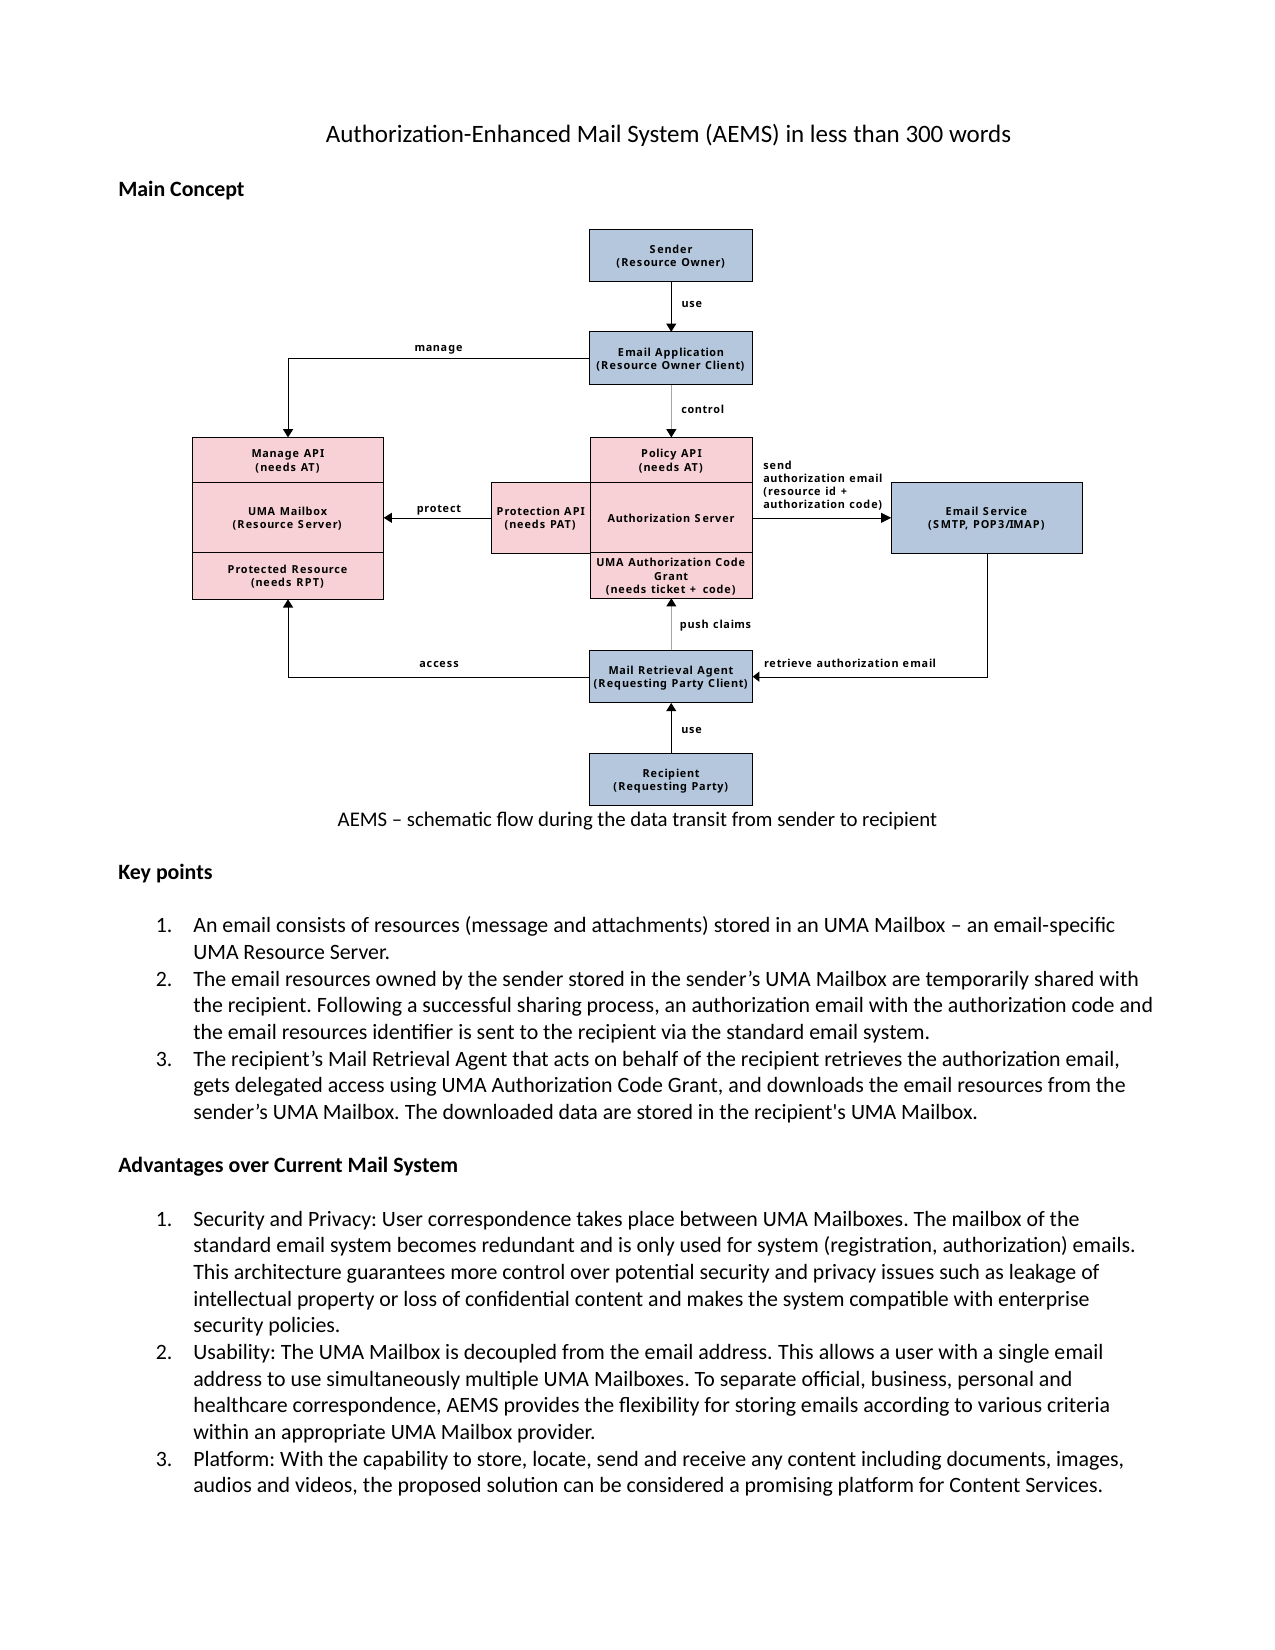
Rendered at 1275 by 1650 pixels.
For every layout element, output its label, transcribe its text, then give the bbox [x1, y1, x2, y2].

text Main Concept [118, 175, 1157, 202]
list The recipient’s Mail Retrieval Agent that acts on behalf of the recipient retrieves the authorization email, gets delegated access using UMA Authorization Code Grant, and downloads the email resources from the sender’s UMA Mailbox. The downloaded data are stored in the recipient's UMA Mailbox. [156, 1045, 1157, 1125]
list Usability: The UMA Mailbox is decoupled from the email address. This allows a user with a single email address to use simultaneously multiple UMA Mailboxes. To separate official, business, personal and healthcare correspondence, AEMS provides the flexibility for storing emails according to various criteria within an appropriate UMA Mailbox provider. [156, 1338, 1157, 1445]
text Key points [118, 858, 1157, 885]
text AEMS – schematic flow during the data transit from sender to recipient [118, 229, 1157, 832]
list Platform: With the capability to store, locate, send and receive any content including documents, images, audios and videos, the proposed solution can be considered a promising platform for Content Services. [156, 1445, 1157, 1498]
text Authorization-Enhanced Mail System (AEMS) in less than 300 words [118, 118, 1157, 149]
list The email resources owned by the sender stored in the sender’s UMA Mailbox are temporarily shared with the recipient. Following a successful sharing process, an authorization email with the authorization code and the email resources identifier is sent to the recipient via the standard email system. [156, 965, 1157, 1045]
list An email consists of resources (message and attachments) stored in an UMA Mailbox – an email-specific UMA Resource Server. [156, 912, 1157, 965]
text Advantages over Current Mail System [118, 1152, 1157, 1178]
list Security and Privacy: User correspondence takes place between UMA Mailboxes. The mailbox of the standard email system becomes redundant and is only used for system (registration, authorization) emails. This architecture guarantees more control over potential security and privacy issues such as leakage of intellectual property or loss of confidential content and makes the system compatible with enterprise security policies. [156, 1205, 1157, 1338]
